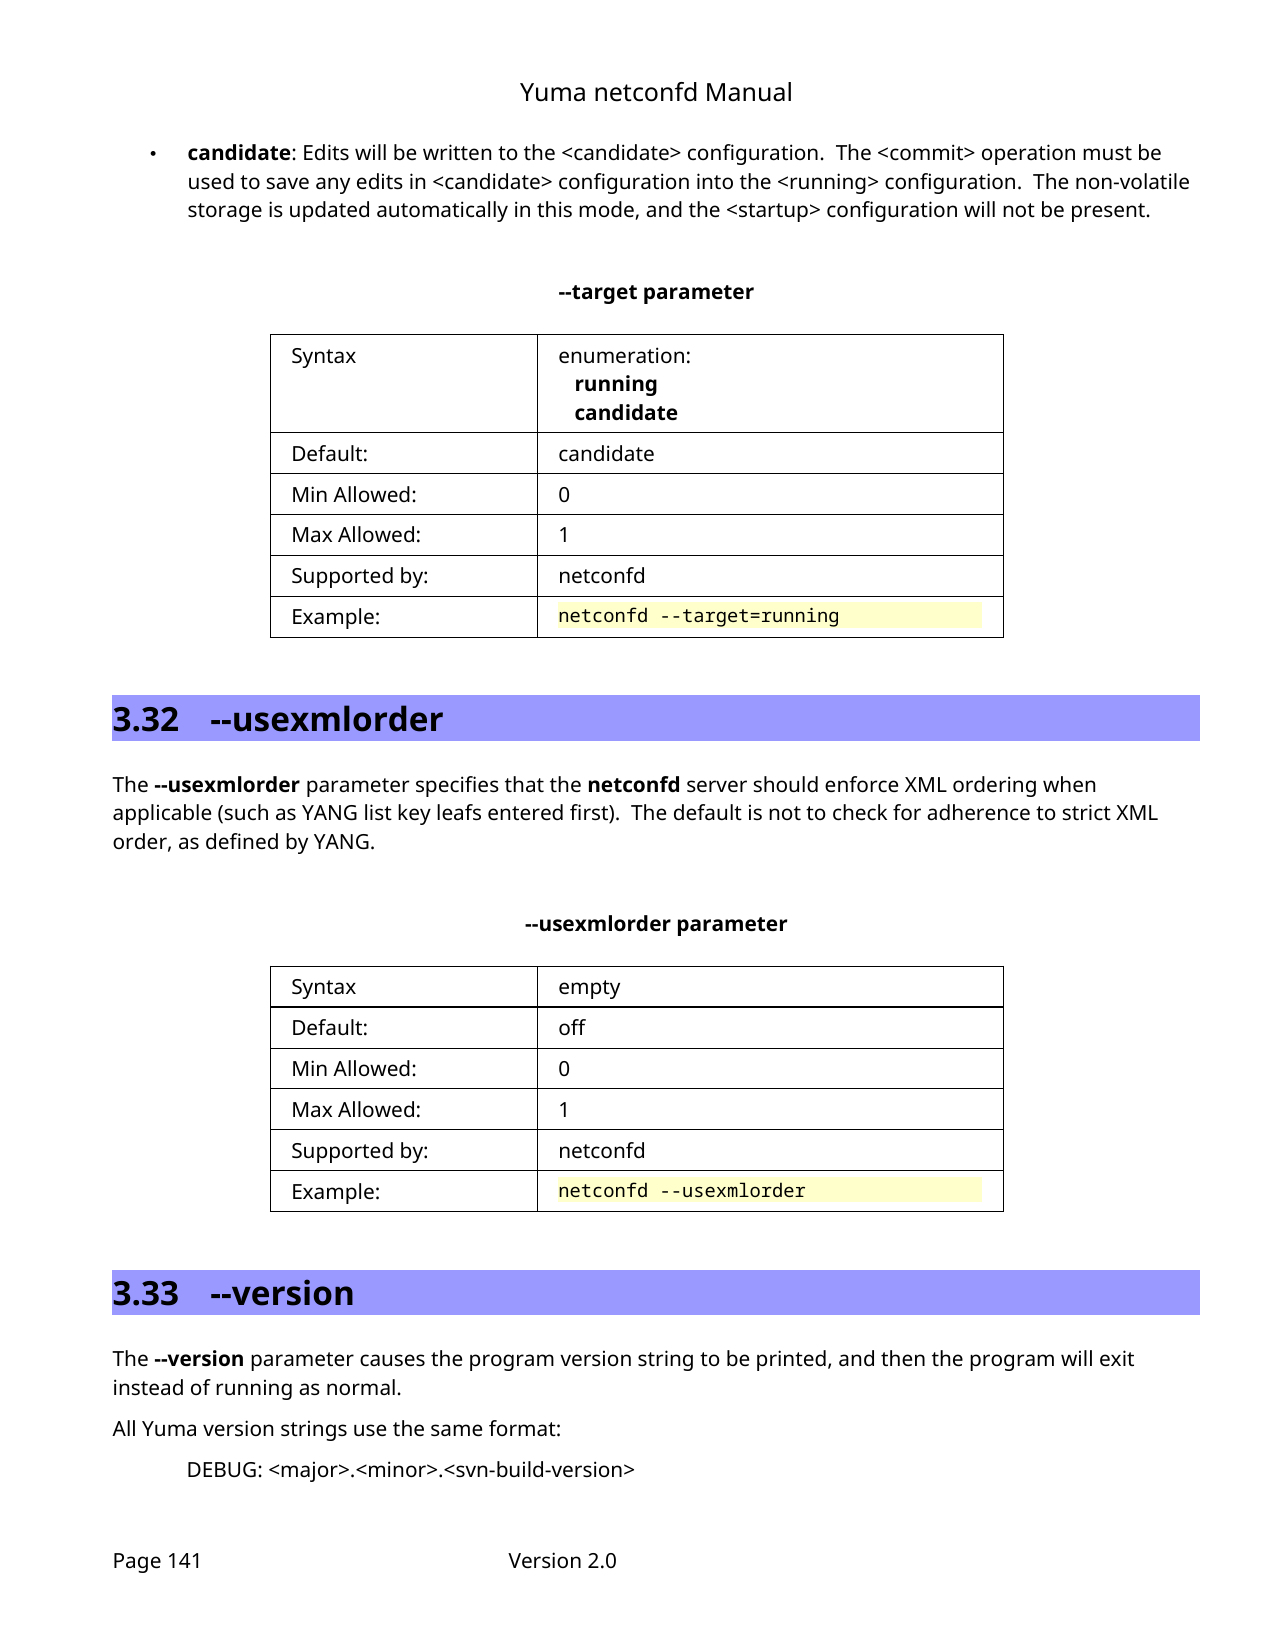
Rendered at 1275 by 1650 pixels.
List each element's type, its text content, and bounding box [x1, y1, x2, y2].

table_cell Default: [271, 1008, 537, 1047]
subtitle --usexmlorder [112, 695, 1200, 741]
table_cell 0 [538, 1049, 1003, 1088]
table_cell Max Allowed: [271, 1089, 537, 1129]
table_cell Supported by: [271, 556, 537, 596]
table_cell Min Allowed: [271, 474, 537, 514]
table_cell netconfd [538, 1130, 1003, 1170]
text DEBUG: <major>.<minor>.<svn-build-version> [112, 1455, 1200, 1483]
text The --version parameter causes the program version string to be printed, and then the program will exit instead of running as normal. [112, 1344, 1200, 1401]
table_header empty [538, 967, 1003, 1006]
subtitle --target parameter [127, 277, 1185, 306]
text The --usexmlorder parameter specifies that the netconfd server should enforce XML ordering when applicable (such as YANG list key leafs entered first). The default is not to check for adherence to strict XML order, as defined by YANG. [112, 770, 1200, 855]
table_cell netconfd [538, 556, 1003, 596]
table_cell off [538, 1008, 1003, 1047]
table_cell Min Allowed: [271, 1049, 537, 1088]
table_cell netconfd --target=running [538, 597, 1003, 637]
list candidate: Edits will be written to the <candidate> configuration. The <commit> operation must be used to save any edits in <candidate> configuration into the <running> configuration. The non-volatile storage is updated automatically in this mode, and the <startup> configuration will not be present. [150, 138, 1200, 224]
table_header Syntax [271, 335, 537, 432]
table_cell Example: [271, 597, 537, 637]
table_header Syntax [271, 967, 537, 1006]
table_cell Supported by: [271, 1130, 537, 1170]
table_cell 0 [538, 474, 1003, 514]
table_cell netconfd --usexmlorder [538, 1171, 1003, 1211]
table_cell Example: [271, 1171, 537, 1211]
table_cell candidate [538, 433, 1003, 473]
subtitle --version [112, 1270, 1200, 1315]
text All Yuma version strings use the same format: [112, 1414, 1200, 1442]
table_cell 1 [538, 1089, 1003, 1129]
table_header enumeration: running candidate [538, 335, 1003, 432]
table_cell Max Allowed: [271, 515, 537, 555]
subtitle --usexmlorder parameter [127, 909, 1185, 937]
table_cell Default: [271, 433, 537, 473]
table_cell 1 [538, 515, 1003, 555]
